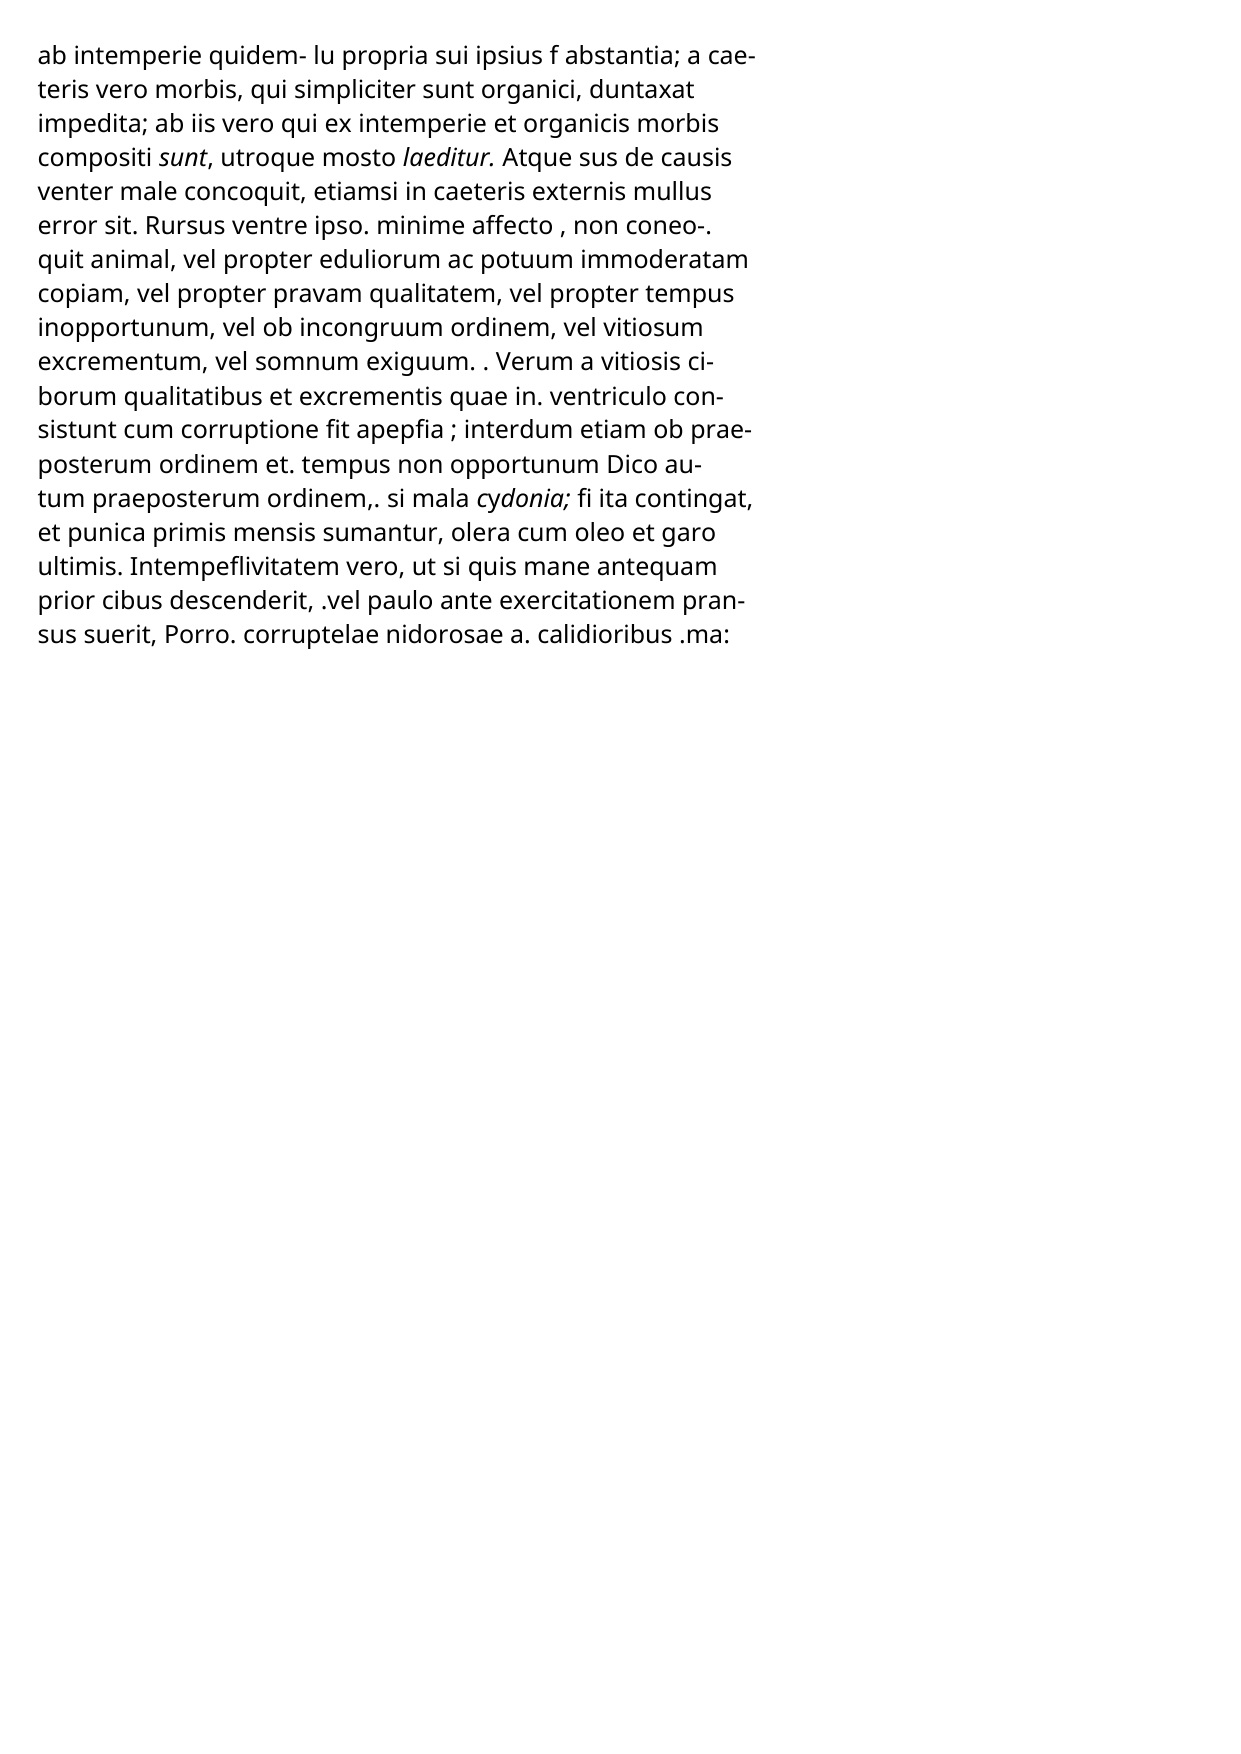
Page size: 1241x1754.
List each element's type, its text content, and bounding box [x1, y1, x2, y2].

text ab intemperie quidem- lu propria sui ipsius f abstantia; a cae- teris vero morbis, qui simpliciter sunt organici, duntaxat impedita; ab iis vero qui ex intemperie et organicis morbis compositi sunt, utroque mosto laeditur. Atque sus de causis venter male concoquit, etiamsi in caeteris externis mullus error sit. Rursus ventre ipso. minime affecto , non coneo-. quit animal, vel propter eduliorum ac potuum immoderatam copiam, vel propter pravam qualitatem, vel propter tempus inopportunum, vel ob incongruum ordinem, vel vitiosum excrementum, vel somnum exiguum. . Verum a vitiosis ci- borum qualitatibus et excrementis quae in. ventriculo con- sistunt cum corruptione fit apepfia ; interdum etiam ob prae- posterum ordinem et. tempus non opportunum Dico au- tum praeposterum ordinem,. si mala cydonia; fi ita contingat, et punica primis mensis sumantur, olera cum oleo et garo ultimis. Intempeflivitatem vero, ut si quis mane antequam prior cibus descenderit, .vel paulo ante exercitationem pran- sus suerit, Porro. corruptelae nidorosae a. calidioribus .ma: [37, 37, 1203, 651]
